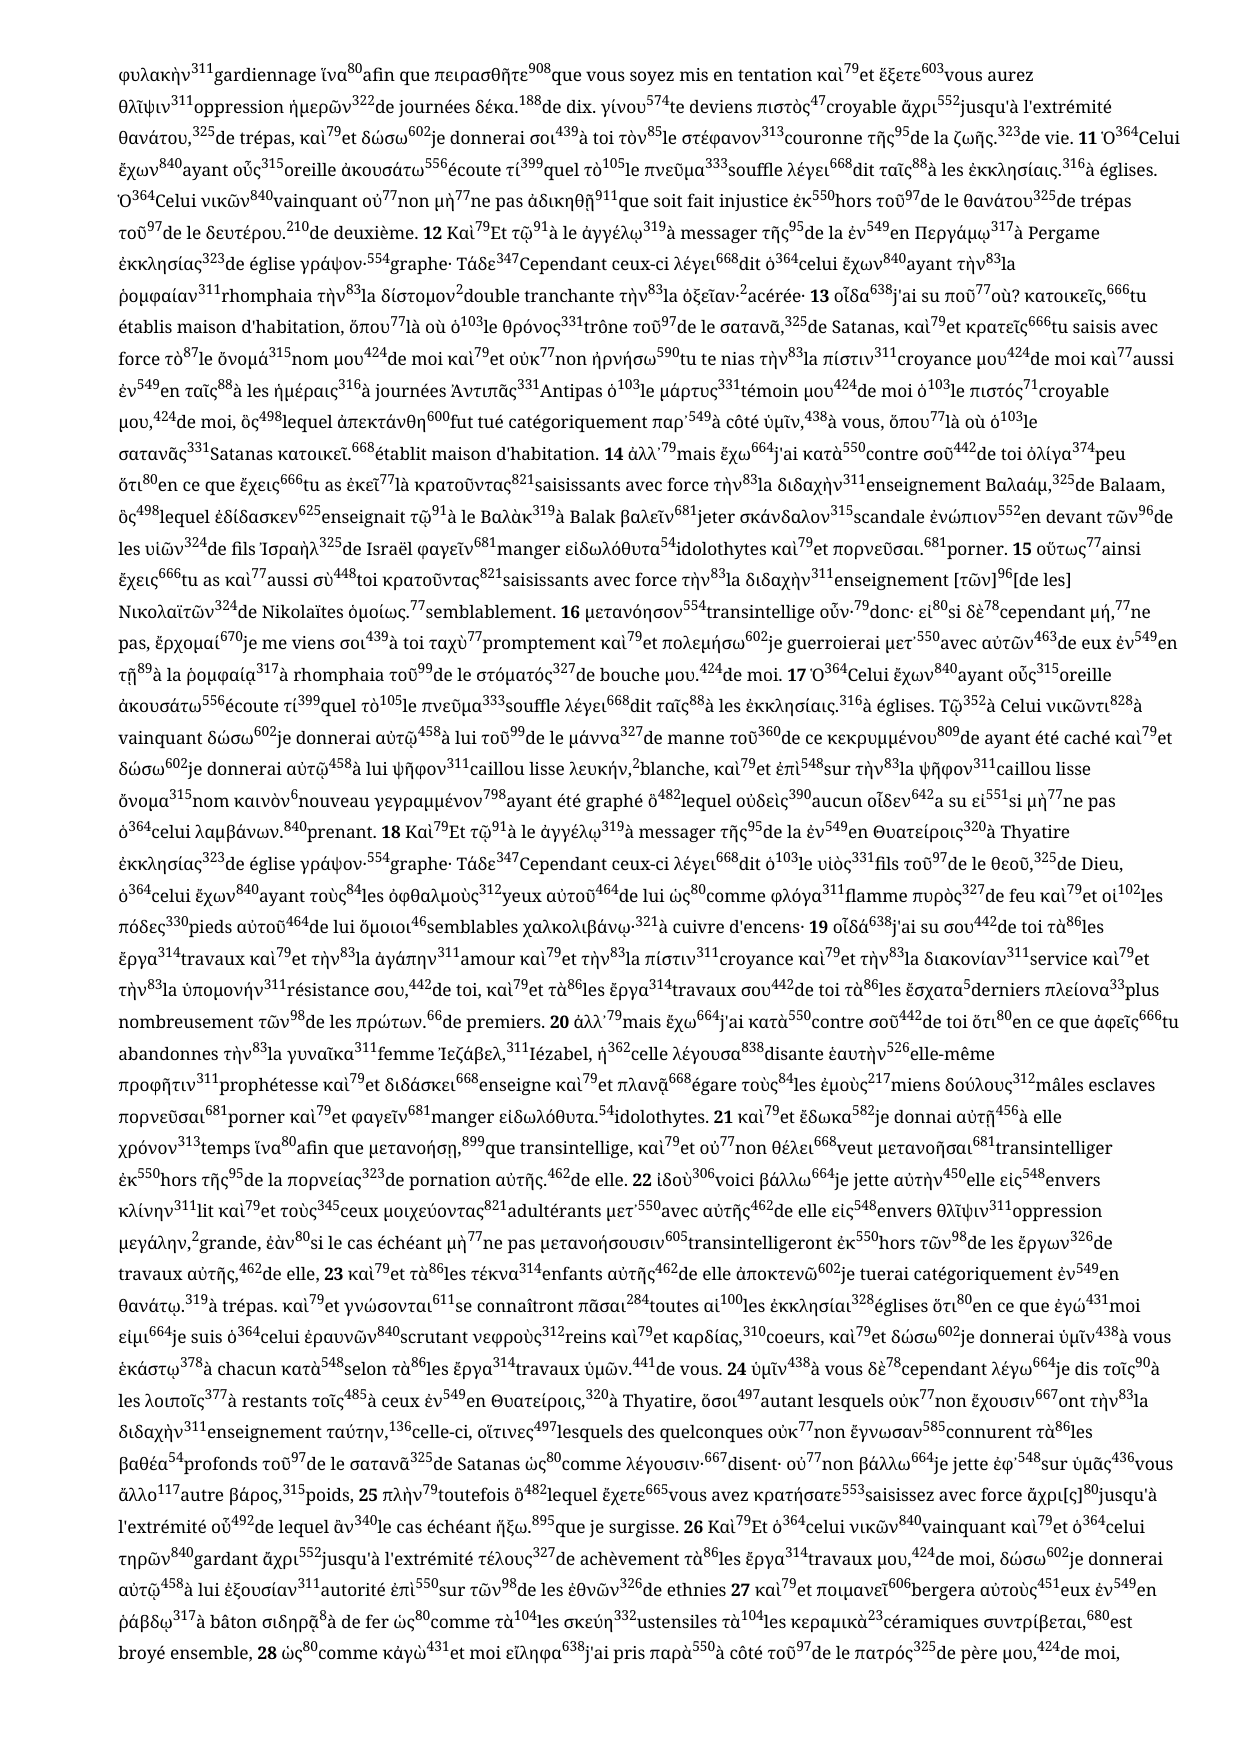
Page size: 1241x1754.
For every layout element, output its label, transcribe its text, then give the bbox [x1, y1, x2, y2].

text 1 Τῷ91à Le ἀγγέλῳ319à messager τῆς95de la ἐν549en Ἐφέσῳ317à Éphèse ἐκκλησίας323de église γράψον·554graphe· Τάδε347Cependant ceux-ci λέγει668dit ὁ364celui κρατῶν840saisissant avec force τοὺς84les ἑπτὰ178sept ἀστέρας312étoiles ἐν549en τῇ89à la δεξιᾷ57à droite αὐτοῦ,464de lui, ὁ364celui περιπατῶν840piétinant autour ἐν549en μέσῳ61à au milieu τῶν94de les ἑπτὰ188de sept λυχνιῶν322de chandeliers τῶν94de les χρυσῶν·13de d'ors· 2 οἶδα638j'ai su τὰ86les ἔργα314travaux σου442de toi καὶ79et τὸν85le κόπον313frappement καὶ79et τὴν83la ὑπομονήν311résistance σου442de toi καὶ79et ὅτι80en ce que οὐ77non δύνῃ672tu te peux βαστάσαι681mettre en charge κακούς,52malicieux, καὶ79et ἐπείρασας584tu mis en tentation τοὺς345ceux λέγοντας821disants ἑαυτοὺς527eux-mêmes ἀποστόλους312envoyés καὶ79et οὐκ77non εἰσὶν667sont καὶ79et εὗρες584tu trouvas αὐτοὺς451eux ψευδεῖς,31menteurs, 3 καὶ79et ὑπομονὴν311résistance ἔχεις666tu as καὶ79et ἐβάστασας584tu mis en charge διὰ548par le fait de τὸ87le ὄνομά315nom μου424de moi καὶ79et οὐ77non κεκοπίακες.782ayants peinés. 4 ἀλλ᾽79mais ἔχω664j'ai κατὰ550contre σοῦ442de toi ὅτι80en ce que τὴν83la ἀγάπην311amour σου442de toi τὴν83la πρώτην2première ἀφῆκες.623tu abandonnais. 5 μνημόνευε570souviens οὖν79donc πόθεν77d'où? πέπτωκας640tu as tombé καὶ79et μετανόησον554transintellige καὶ79et τὰ86les πρῶτα203premiers ἔργα314travaux ποίησον·554fais· εἰ80si δὲ78cependant μή,77ne pas, ἔρχομαί670je me viens σοι439à toi καὶ79et κινήσω602je bougerai τὴν83la λυχνίαν311chandelier σου442de toi ἐκ550hors τοῦ97de le τόπου325de lieu αὐτῆς,462de elle, ἐὰν80si le cas échéant μὴ77ne pas μετανοήσῃς.897que tu transintelliges. 6 ἀλλὰ79mais τοῦτο348ce-ci ἔχεις,666tu as, ὅτι80en ce que μισεῖς666tu hais τὰ86les ἔργα314travaux τῶν96de les Νικολαϊτῶν324de Nikolaïtes ἃ481lesquels κἀγὼ431et moi μισῶ.664je hais. 7 Ὁ364Celui ἔχων840ayant οὖς315oreille ἀκουσάτω556écoute τί399quel τὸ105le πνεῦμα333souffle λέγει668dit ταῖς88à les ἐκκλησίαις.316à églises. Τῷ352à Celui νικῶντι828à vainquant δώσω602je donnerai αὐτῷ458à lui φαγεῖν681manger ἐκ550hors τοῦ99de le ξύλου327de bois τῆς95de la ζωῆς,323de vie, ὅ500lequel ἐστιν668est ἐν549en τῷ91à le παραδείσῳ319à paradis τοῦ97de le θεοῦ.325de Dieu. 8 Καὶ79Et τῷ91à le ἀγγέλῳ319à messager τῆς95de la ἐν549en Σμύρνῃ317à Smyrne ἐκκλησίας323de église γράψον·554graphe· Τάδε347Cependant ceux-ci λέγει668dit ὁ103le πρῶτος71premier καὶ79et ὁ103le ἔσχατος,71dernier, ὃς498lequel ἐγένετο592se devint νεκρὸς47mort καὶ79et ἔζησεν·586vécut· 9 οἶδά638j'ai su σου442de toi τὴν83la θλῖψιν311oppression καὶ79et τὴν83la πτωχείαν,311pauvreté, ἀλλὰ79mais πλούσιος47riche εἶ,666tu es, καὶ79et τὴν83la βλασφημίαν311blasphème ἐκ550hors τῶν357de ceux λεγόντων833de disants Ἰουδαίους31Ioudaiens εἶναι689être ἑαυτοὺς527eux-mêmes καὶ79et οὐκ77non εἰσὶν667sont ἀλλὰ79mais συναγωγὴ329synagogue τοῦ97de le σατανᾶ.325de Satanas. 10 μηδὲν375pas un φοβοῦ574te effraie ἃ481lesquels μέλλεις666tu immines πάσχειν.689souffrir. ἰδοὺ306voici μέλλει668immine βάλλειν689jeter ὁ103le διάβολος71diable ἐξ550hors ὑμῶν441de vous εἰς548envers φυλακὴν311gardiennage ἵνα80afin que πειρασθῆτε908que vous soyez mis en tentation καὶ79et ἕξετε603vous aurez θλῖψιν311oppression ἡμερῶν322de journées δέκα.188de dix. γίνου574te deviens πιστὸς47croyable ἄχρι552jusqu'à l'extrémité θανάτου,325de trépas, καὶ79et δώσω602je donnerai σοι439à toi τὸν85le στέφανον313couronne τῆς95de la ζωῆς.323de vie. 11 Ὁ364Celui ἔχων840ayant οὖς315oreille ἀκουσάτω556écoute τί399quel τὸ105le πνεῦμα333souffle λέγει668dit ταῖς88à les ἐκκλησίαις.316à églises. Ὁ364Celui νικῶν840vainquant οὐ77non μὴ77ne pas ἀδικηθῇ911que soit fait injustice ἐκ550hors τοῦ97de le θανάτου325de trépas τοῦ97de le δευτέρου.210de deuxième. 12 Καὶ79Et τῷ91à le ἀγγέλῳ319à messager τῆς95de la ἐν549en Περγάμῳ317à Pergame ἐκκλησίας323de église γράψον·554graphe· Τάδε347Cependant ceux-ci λέγει668dit ὁ364celui ἔχων840ayant τὴν83la ῥομφαίαν311rhomphaia τὴν83la δίστομον2double tranchante τὴν83la ὀξεῖαν·2acérée· 13 οἶδα638j'ai su ποῦ77où? κατοικεῖς,666tu établis maison d'habitation, ὅπου77là où ὁ103le θρόνος331trône τοῦ97de le σατανᾶ,325de Satanas, καὶ79et κρατεῖς666tu saisis avec force τὸ87le ὄνομά315nom μου424de moi καὶ79et οὐκ77non ἠρνήσω590tu te nias τὴν83la πίστιν311croyance μου424de moi καὶ77aussi ἐν549en ταῖς88à les ἡμέραις316à journées Ἀντιπᾶς331Antipas ὁ103le μάρτυς331témoin μου424de moi ὁ103le πιστός71croyable μου,424de moi, ὃς498lequel ἀπεκτάνθη600fut tué catégoriquement παρ᾽549à côté ὑμῖν,438à vous, ὅπου77là où ὁ103le σατανᾶς331Satanas κατοικεῖ.668établit maison d'habitation. 14 ἀλλ᾽79mais ἔχω664j'ai κατὰ550contre σοῦ442de toi ὀλίγα374peu ὅτι80en ce que ἔχεις666tu as ἐκεῖ77là κρατοῦντας821saisissants avec force τὴν83la διδαχὴν311enseignement Βαλαάμ,325de Balaam, ὃς498lequel ἐδίδασκεν625enseignait τῷ91à le Βαλὰκ319à Balak βαλεῖν681jeter σκάνδαλον315scandale ἐνώπιον552en devant τῶν96de les υἱῶν324de fils Ἰσραὴλ325de Israël φαγεῖν681manger εἰδωλόθυτα54idolothytes καὶ79et πορνεῦσαι.681porner. 15 οὕτως77ainsi ἔχεις666tu as καὶ77aussi σὺ448toi κρατοῦντας821saisissants avec force τὴν83la διδαχὴν311enseignement [τῶν]96[de les] Νικολαϊτῶν324de Nikolaïtes ὁμοίως.77semblablement. 16 μετανόησον554transintellige οὖν·79donc· εἰ80si δὲ78cependant μή,77ne pas, ἔρχομαί670je me viens σοι439à toi ταχὺ77promptement καὶ79et πολεμήσω602je guerroierai μετ᾽550avec αὐτῶν463de eux ἐν549en τῇ89à la ῥομφαίᾳ317à rhomphaia τοῦ99de le στόματός327de bouche μου.424de moi. 17 Ὁ364Celui ἔχων840ayant οὖς315oreille ἀκουσάτω556écoute τί399quel τὸ105le πνεῦμα333souffle λέγει668dit ταῖς88à les ἐκκλησίαις.316à églises. Τῷ352à Celui νικῶντι828à vainquant δώσω602je donnerai αὐτῷ458à lui τοῦ99de le μάννα327de manne τοῦ360de ce κεκρυμμένου809de ayant été caché καὶ79et δώσω602je donnerai αὐτῷ458à lui ψῆφον311caillou lisse λευκήν,2blanche, καὶ79et ἐπὶ548sur τὴν83la ψῆφον311caillou lisse ὄνομα315nom καινὸν6nouveau γεγραμμένον798ayant été graphé ὃ482lequel οὐδεὶς390aucun οἶδεν642a su εἰ551si μὴ77ne pas ὁ364celui λαμβάνων.840prenant. 18 Καὶ79Et τῷ91à le ἀγγέλῳ319à messager τῆς95de la ἐν549en Θυατείροις320à Thyatire ἐκκλησίας323de église γράψον·554graphe· Τάδε347Cependant ceux-ci λέγει668dit ὁ103le υἱὸς331fils τοῦ97de le θεοῦ,325de Dieu, ὁ364celui ἔχων840ayant τοὺς84les ὀφθαλμοὺς312yeux αὐτοῦ464de lui ὡς80comme φλόγα311flamme πυρὸς327de feu καὶ79et οἱ102les πόδες330pieds αὐτοῦ464de lui ὅμοιοι46semblables χαλκολιβάνῳ·321à cuivre d'encens· 19 οἶδά638j'ai su σου442de toi τὰ86les ἔργα314travaux καὶ79et τὴν83la ἀγάπην311amour καὶ79et τὴν83la πίστιν311croyance καὶ79et τὴν83la διακονίαν311service καὶ79et τὴν83la ὑπομονήν311résistance σου,442de toi, καὶ79et τὰ86les ἔργα314travaux σου442de toi τὰ86les ἔσχατα5derniers πλείονα33plus nombreusement τῶν98de les πρώτων.66de premiers. 20 ἀλλ᾽79mais ἔχω664j'ai κατὰ550contre σοῦ442de toi ὅτι80en ce que ἀφεῖς666tu abandonnes τὴν83la γυναῖκα311femme Ἰεζάβελ,311Iézabel, ἡ362celle λέγουσα838disante ἑαυτὴν526elle-même προφῆτιν311prophétesse καὶ79et διδάσκει668enseigne καὶ79et πλανᾷ668égare τοὺς84les ἐμοὺς217miens δούλους312mâles esclaves πορνεῦσαι681porner καὶ79et φαγεῖν681manger εἰδωλόθυτα.54idolothytes. 21 καὶ79et ἔδωκα582je donnai αὐτῇ456à elle χρόνον313temps ἵνα80afin que μετανοήσῃ,899que transintellige, καὶ79et οὐ77non θέλει668veut μετανοῆσαι681transintelliger ἐκ550hors τῆς95de la πορνείας323de pornation αὐτῆς.462de elle. 22 ἰδοὺ306voici βάλλω664je jette αὐτὴν450elle εἰς548envers κλίνην311lit καὶ79et τοὺς345ceux μοιχεύοντας821adultérants μετ᾽550avec αὐτῆς462de elle εἰς548envers θλῖψιν311oppression μεγάλην,2grande, ἐὰν80si le cas échéant μὴ77ne pas μετανοήσουσιν605transintelligeront ἐκ550hors τῶν98de les ἔργων326de travaux αὐτῆς,462de elle, 23 καὶ79et τὰ86les τέκνα314enfants αὐτῆς462de elle ἀποκτενῶ602je tuerai catégoriquement ἐν549en θανάτῳ.319à trépas. καὶ79et γνώσονται611se connaîtront πᾶσαι284toutes αἱ100les ἐκκλησίαι328églises ὅτι80en ce que ἐγώ431moi εἰμι664je suis ὁ364celui ἐραυνῶν840scrutant νεφροὺς312reins καὶ79et καρδίας,310coeurs, καὶ79et δώσω602je donnerai ὑμῖν438à vous ἑκάστῳ378à chacun κατὰ548selon τὰ86les ἔργα314travaux ὑμῶν.441de vous. 24 ὑμῖν438à vous δὲ78cependant λέγω664je dis τοῖς90à les λοιποῖς377à restants τοῖς485à ceux ἐν549en Θυατείροις,320à Thyatire, ὅσοι497autant lesquels οὐκ77non ἔχουσιν667ont τὴν83la διδαχὴν311enseignement ταύτην,136celle-ci, οἵτινες497lesquels des quelconques οὐκ77non ἔγνωσαν585connurent τὰ86les βαθέα54profonds τοῦ97de le σατανᾶ325de Satanas ὡς80comme λέγουσιν·667disent· οὐ77non βάλλω664je jette ἐφ᾽548sur ὑμᾶς436vous ἄλλο117autre βάρος,315poids, 25 πλὴν79toutefois ὃ482lequel ἔχετε665vous avez κρατήσατε553saisissez avec force ἄχρι[ς]80jusqu'à l'extrémité οὗ492de lequel ἂν340le cas échéant ἥξω.895que je surgisse. 26 Καὶ79Et ὁ364celui νικῶν840vainquant καὶ79et ὁ364celui τηρῶν840gardant ἄχρι552jusqu'à l'extrémité τέλους327de achèvement τὰ86les ἔργα314travaux μου,424de moi, δώσω602je donnerai αὐτῷ458à lui ἐξουσίαν311autorité ἐπὶ550sur τῶν98de les ἐθνῶν326de ethnies 27 καὶ79et ποιμανεῖ606bergera αὐτοὺς451eux ἐν549en ῥάβδῳ317à bâton σιδηρᾷ8à de fer ὡς80comme τὰ104les σκεύη332ustensiles τὰ104les κεραμικὰ23céramiques συντρίβεται,680est broyé ensemble, 28 ὡς80comme κἀγὼ431et moi εἴληφα638j'ai pris παρὰ550à côté τοῦ97de le πατρός325de père μου,424de moi, καὶ79et δώσω602je donnerai αὐτῷ458à lui τὸν85le ἀστέρα313étoile τὸν85le πρωϊνόν.4matinal. 29 Ὁ364Celui ἔχων840ayant οὖς315oreille ἀκουσάτω556écoute τί399quel τὸ105le πνεῦμα333souffle λέγει668dit ταῖς88à les ἐκκλησίαις.316à églises. [118, 59, 1181, 1665]
